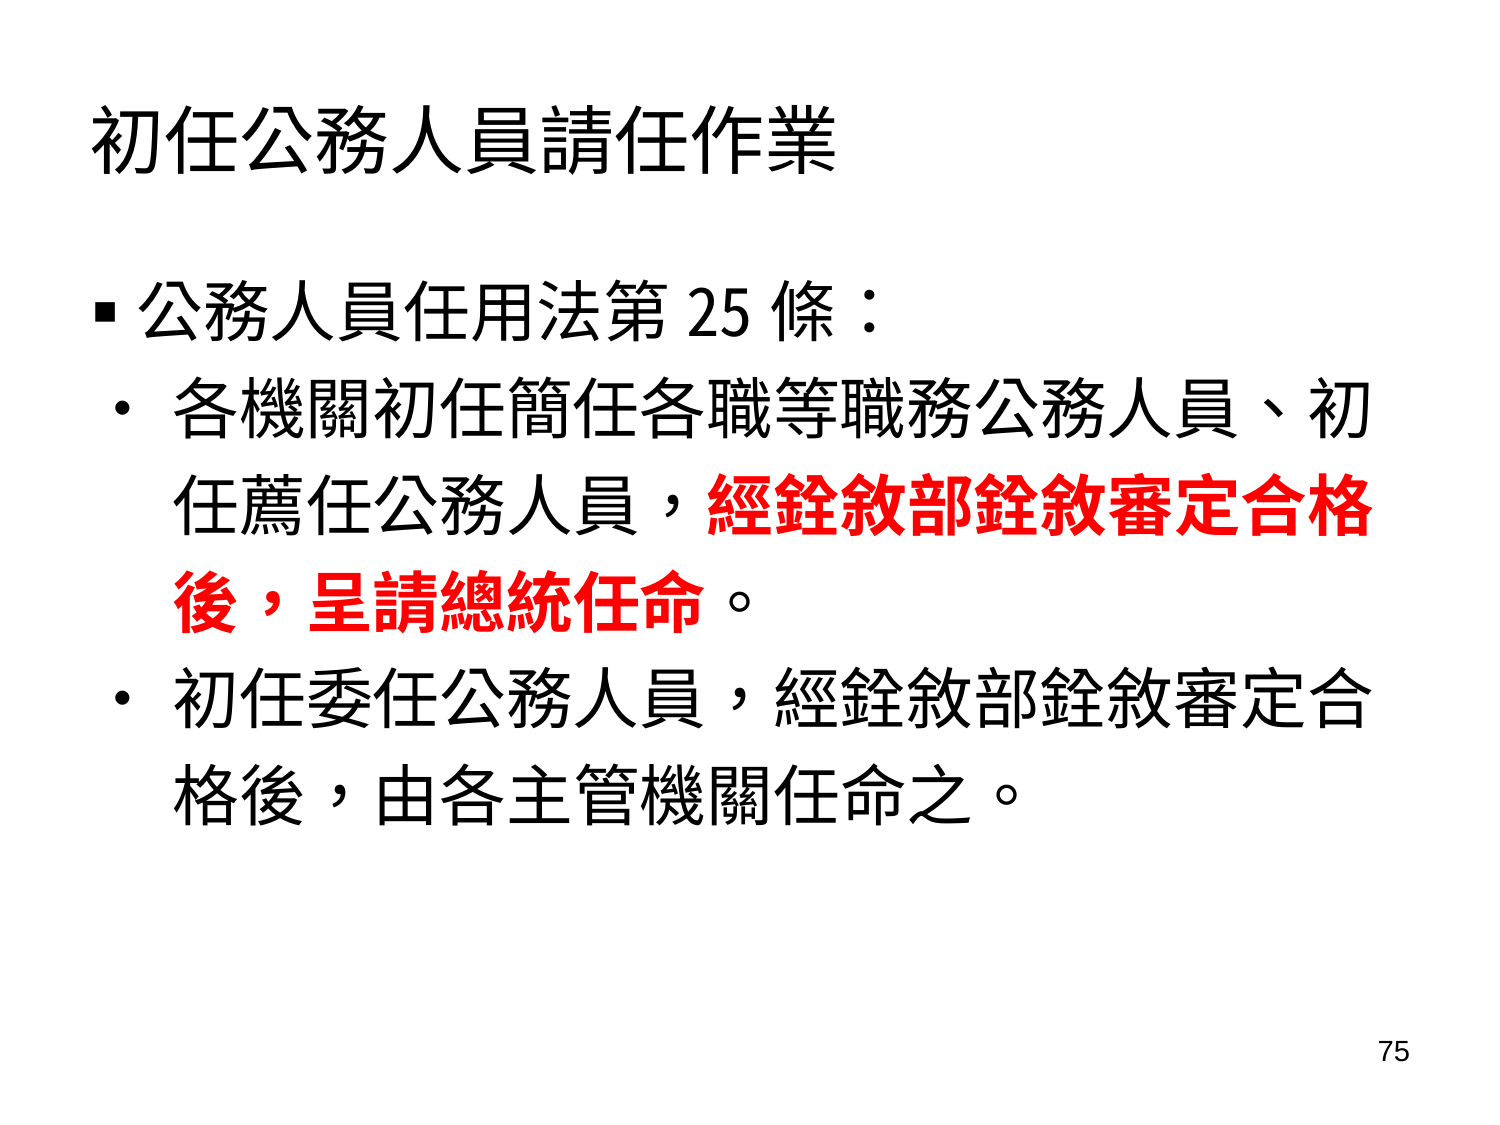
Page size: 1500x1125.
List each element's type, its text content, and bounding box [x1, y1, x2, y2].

title 初任公務人員請任作業 [75, 45, 1426, 233]
list 公務人員任用法第25條： •各機關初任簡任各職等職務公務人員、初 任薦任公務人員，經銓敘部銓敘審定合格 後，呈請總統任命。 •初任委任公務人員，經銓敘部銓敘審定合 格後，由各主管機關任命之。 [75, 262, 1426, 1005]
